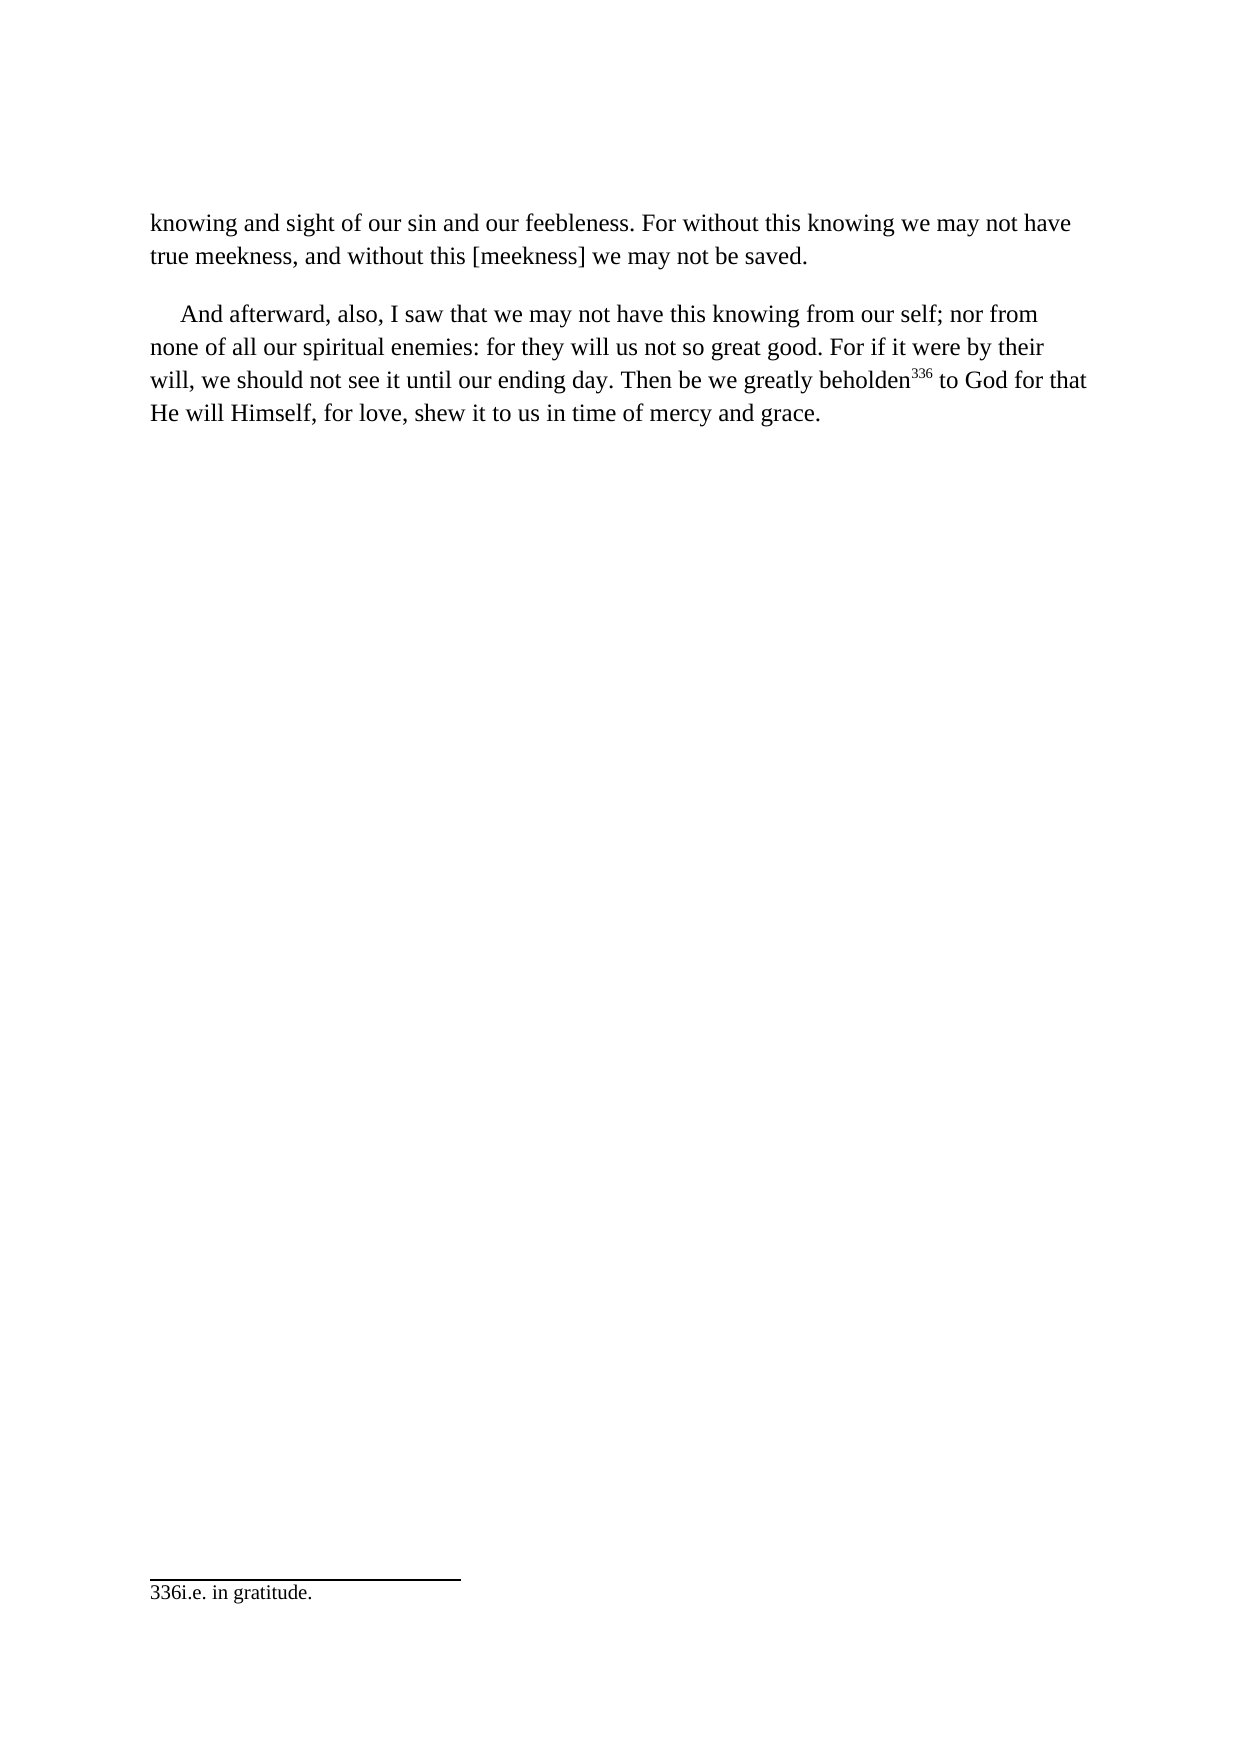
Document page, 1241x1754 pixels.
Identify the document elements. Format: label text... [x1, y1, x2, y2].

text knowing and sight of our sin and our feebleness. For without this knowing we may not have true meekness, and without this [meekness] we may not be saved. [150, 208, 1090, 270]
text And afterward, also, I saw that we may not have this knowing from our self; nor from none of all our spiritual enemies: for they will us not so great good. For if it were by their will, we should not see it until our ending day. Then be we greatly beholden to God for that He will Himself, for love, shew it to us in time of mercy and grace. [150, 299, 1090, 427]
text i.e. in gratitude. [150, 1580, 1090, 1604]
